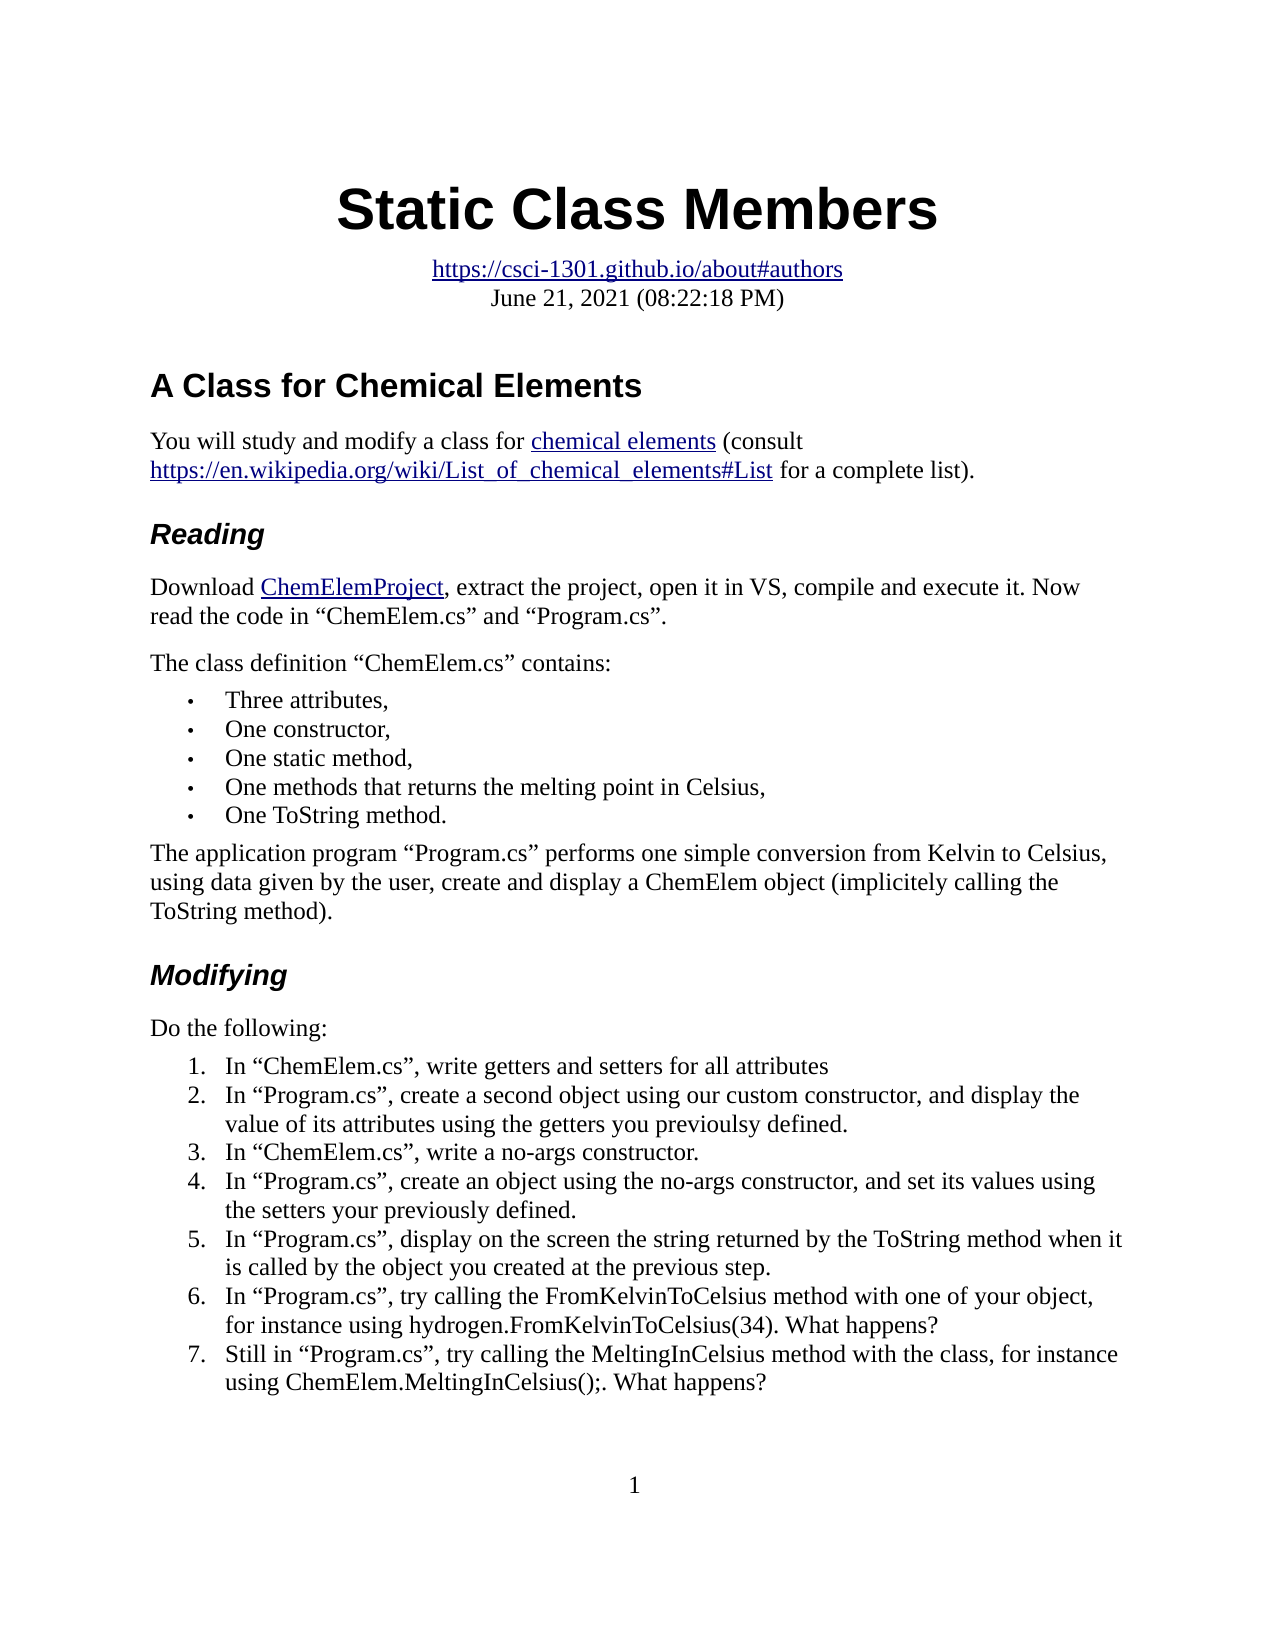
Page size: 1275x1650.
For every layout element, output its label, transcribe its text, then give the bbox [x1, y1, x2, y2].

list In “Program.cs”, display on the screen the string returned by the ToString method when it is called by the object you created at the previous step. [187, 1224, 1125, 1281]
text Do the following: [150, 1013, 1125, 1042]
text June 21, 2021 (08:22:18 PM) [150, 283, 1125, 312]
list One ToString method. [187, 801, 1125, 829]
subtitle A Class for Chemical Elements [150, 366, 1125, 404]
list In “ChemElem.cs”, write a no-args constructor. [187, 1137, 1125, 1166]
list One constructor, [187, 714, 1125, 743]
list In “Program.cs”, create an object using the no-args constructor, and set its values using the setters your previously defined. [187, 1166, 1125, 1224]
list In “ChemElem.cs”, write getters and setters for all attributes [187, 1051, 1125, 1080]
list One methods that returns the melting point in Celsius, [187, 772, 1125, 801]
list In “Program.cs”, create a second object using our custom constructor, and display the value of its attributes using the getters you previoulsy defined. [187, 1080, 1125, 1137]
list In “Program.cs”, try calling the FromKelvinToCelsius method with one of your object, for instance using hydrogen.FromKelvinToCelsius(34). What happens? [187, 1281, 1125, 1339]
text Download ChemElemProject, extract the project, open it in VS, compile and execute it. Now read the code in “ChemElem.cs” and “Program.cs”. [150, 572, 1125, 630]
list Still in “Program.cs”, try calling the MeltingInCelsius method with the class, for instance using ChemElem.MeltingInCelsius();. What happens? [187, 1339, 1125, 1396]
list One static method, [187, 743, 1125, 772]
text You will study and modify a class for chemical elements (consult https://en.wikipedia.org/wiki/List_of_chemical_elements#List for a complete list). [150, 426, 1125, 483]
title Static Class Members [150, 175, 1125, 242]
text The application program “Program.cs” performs one simple conversion from Kelvin to Celsius, using data given by the user, create and display a ChemElem object (implicitely calling the ToString method). [150, 838, 1125, 924]
subtitle Reading [150, 517, 1125, 551]
text The class definition “ChemElem.cs” contains: [150, 648, 1125, 677]
text https://csci-1301.github.io/about#authors [150, 254, 1125, 283]
list Three attributes, [187, 686, 1125, 714]
subtitle Modifying [150, 958, 1125, 992]
